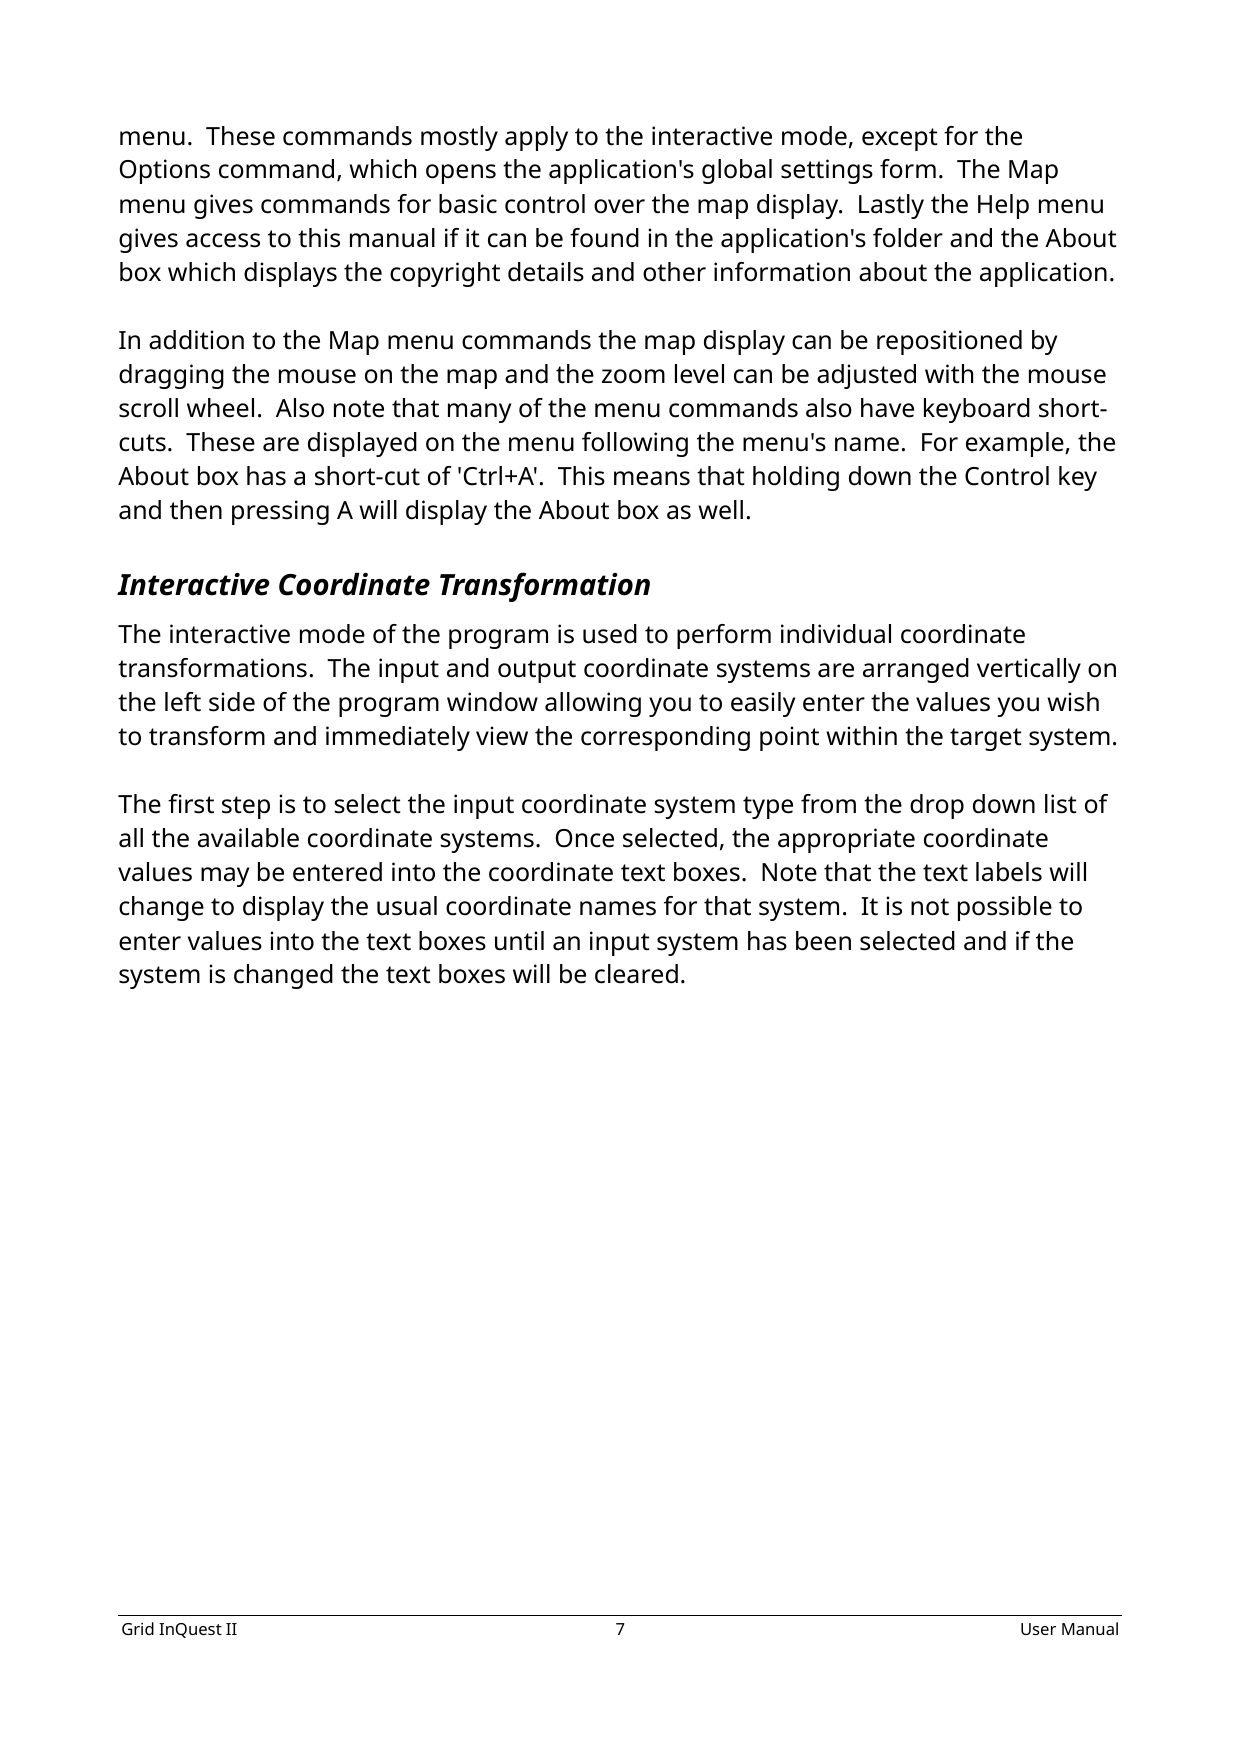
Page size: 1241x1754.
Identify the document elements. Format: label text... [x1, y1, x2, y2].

text The first step is to select the input coordinate system type from the drop down list of all the available coordinate systems. Once selected, the appropriate coordinate values may be entered into the coordinate text boxes. Note that the text labels will change to display the usual coordinate names for that system. It is not possible to enter values into the text boxes until an input system has been selected and if the system is changed the text boxes will be cleared. [118, 787, 1122, 991]
text In addition to the Map menu commands the map display can be repositioned by dragging the mouse on the map and the zoom level can be adjusted with the mouse scroll wheel. Also note that many of the menu commands also have keyboard short-cuts. These are displayed on the menu following the menu's name. For example, the About box has a short-cut of 'Ctrl+A'. This means that holding down the Control key and then pressing A will display the About box as well. [118, 322, 1122, 527]
subtitle Interactive Coordinate Transformation [118, 564, 1122, 604]
text menu. These commands mostly apply to the interactive mode, except for the Options command, which opens the application's global settings form. The Map menu gives commands for basic control over the map display. Lastly the Help menu gives access to this manual if it can be found in the application's folder and the About box which displays the copyright details and other information about the application. [118, 118, 1122, 288]
text The interactive mode of the program is used to perform individual coordinate transformations. The input and output coordinate systems are arranged vertically on the left side of the program window allowing you to easily enter the values you wish to transform and immediately view the corresponding point within the target system. [118, 617, 1122, 753]
